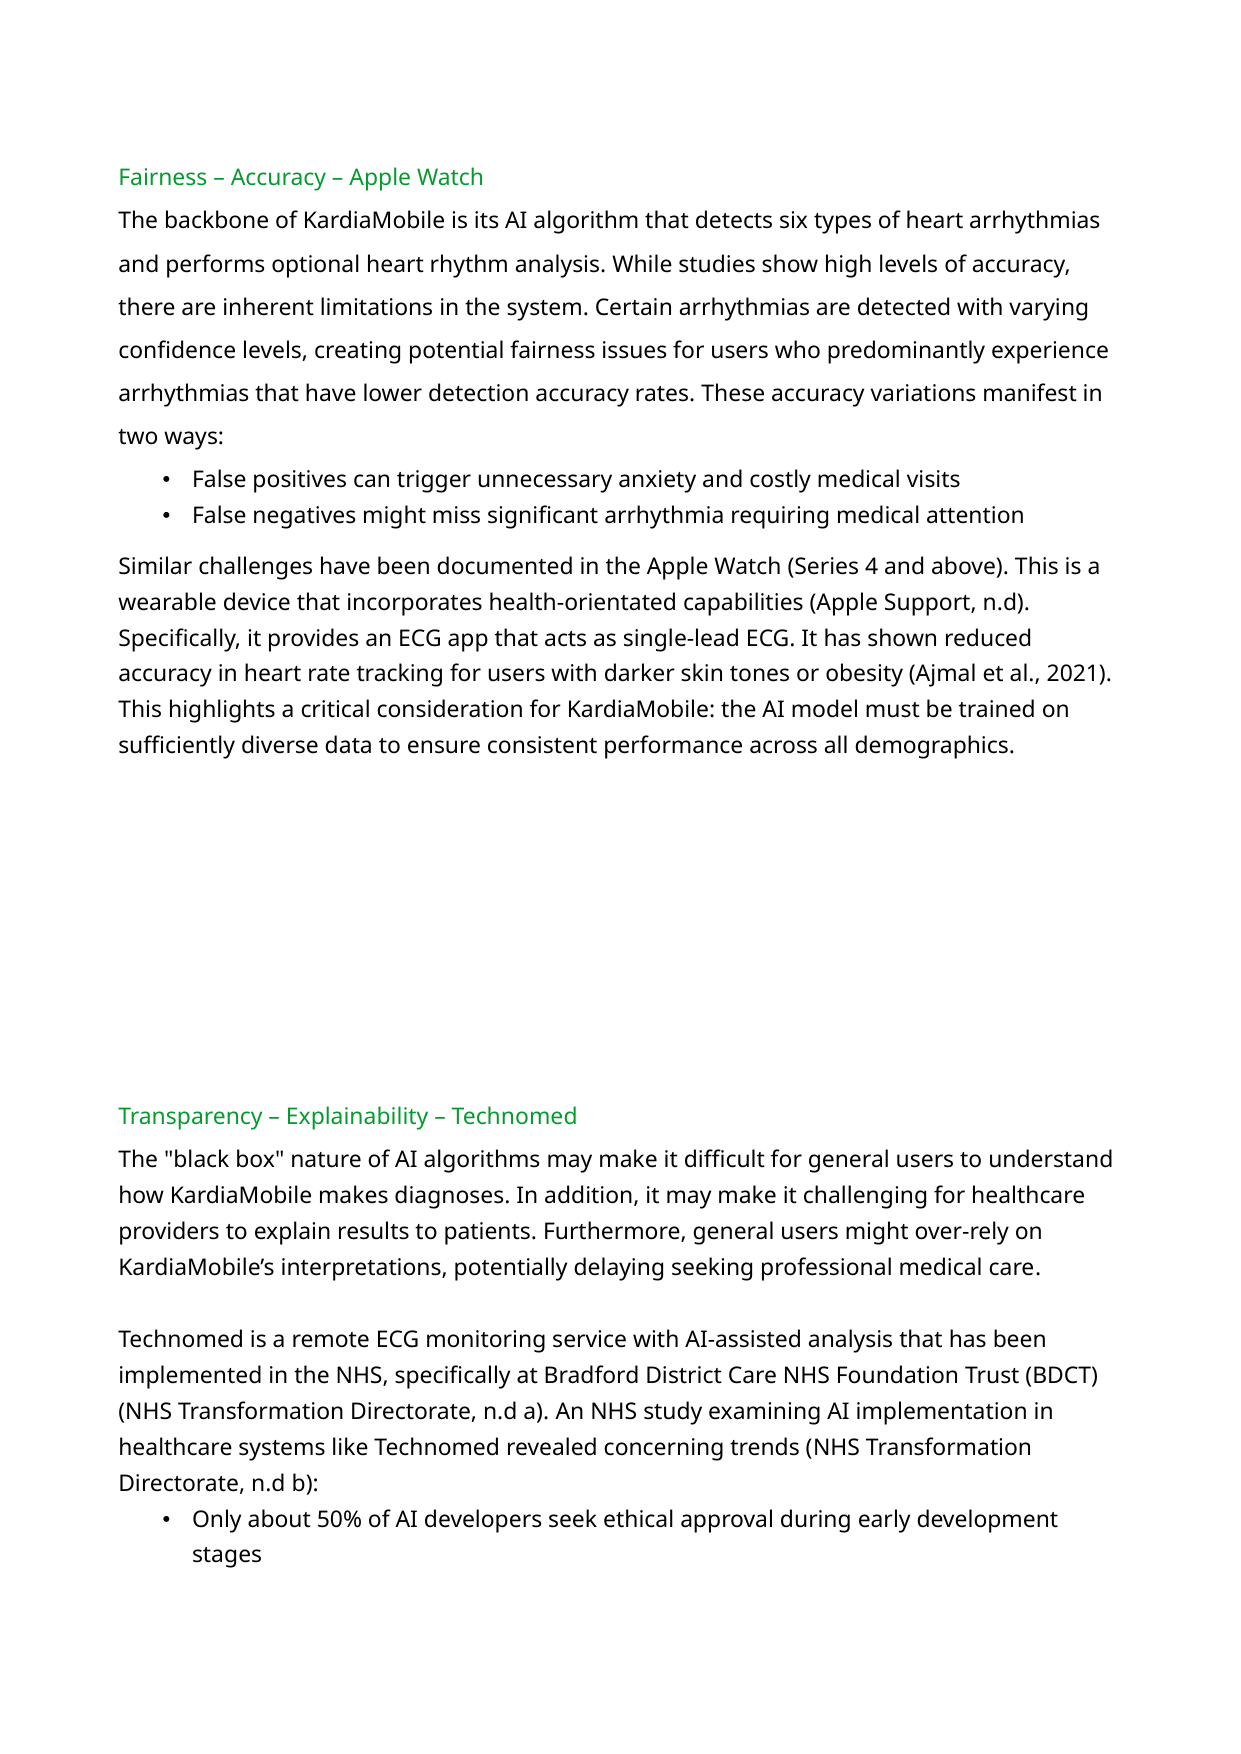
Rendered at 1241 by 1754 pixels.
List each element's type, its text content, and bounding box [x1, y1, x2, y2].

text Technomed is a remote ECG monitoring service with AI-assisted analysis that has been implemented in the NHS, specifically at Bradford District Care NHS Foundation Trust (BDCT) (NHS Transformation Directorate, n.d a). An NHS study examining AI implementation in healthcare systems like Technomed revealed concerning trends (NHS Transformation Directorate, n.d b): [118, 1323, 1122, 1498]
text Transparency – Explainability – Technomed [118, 1100, 1122, 1131]
text Similar challenges have been documented in the Apple Watch (Series 4 and above). This is a wearable device that incorporates health-orientated capabilities (Apple Support, n.d). Specifically, it provides an ECG app that acts as single-lead ECG. It has shown reduced accuracy in heart rate tracking for users with darker skin tones or obesity (Ajmal et al., 2021). This highlights a critical consideration for KardiaMobile: the AI model must be trained on sufficiently diverse data to ensure consistent performance across all demographics. [118, 549, 1122, 761]
list False positives can trigger unnecessary anxiety and costly medical visits [162, 463, 1122, 494]
list Only about 50% of AI developers seek ethical approval during early development stages [162, 1502, 1122, 1570]
list False negatives might miss significant arrhythmia requiring medical attention [162, 499, 1122, 530]
list The "black box" nature of AI algorithms may make it difficult for general users to understand how KardiaMobile makes diagnoses. In addition, it may make it challenging for healthcare providers to explain results to patients. Furthermore, general users might over-rely on KardiaMobile’s interpretations, potentially delaying seeking professional medical care. [118, 1143, 1122, 1282]
text The backbone of KardiaMobile is its AI algorithm that detects six types of heart arrhythmias and performs optional heart rhythm analysis. While studies show high levels of accuracy, there are inherent limitations in the system. Certain arrhythmias are detected with varying confidence levels, creating potential fairness issues for users who predominantly experience arrhythmias that have lower detection accuracy rates. These accuracy variations manifest in two ways: [118, 204, 1122, 451]
text Fairness – Accuracy – Apple Watch [118, 161, 1122, 192]
